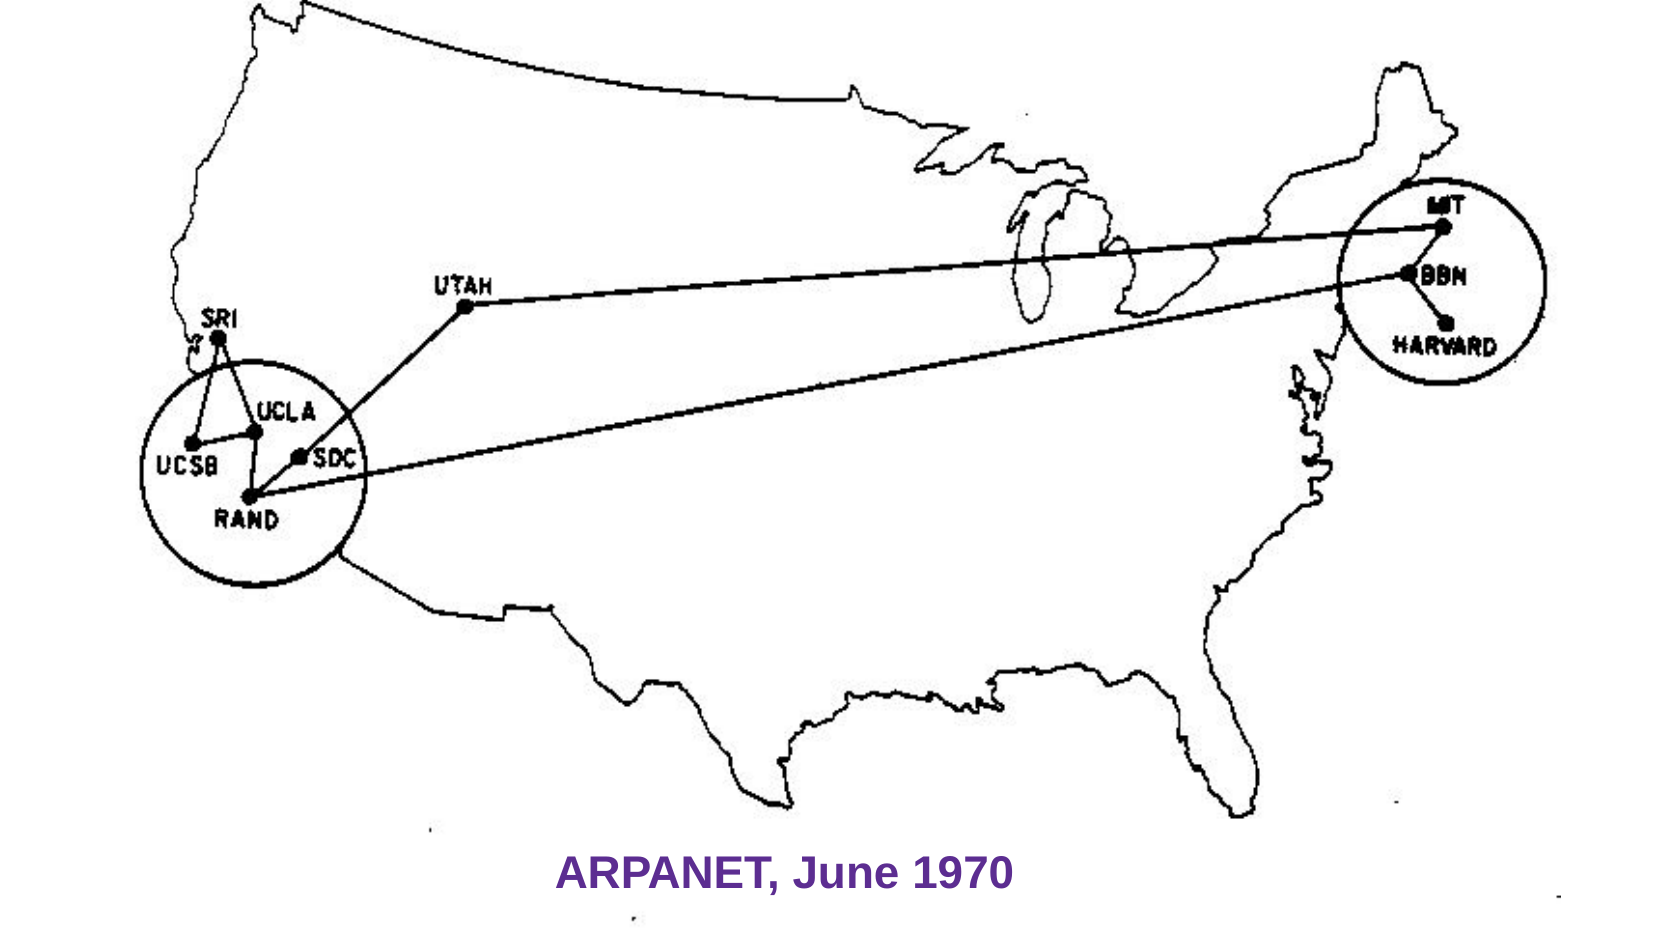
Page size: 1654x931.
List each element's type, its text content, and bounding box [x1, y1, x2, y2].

text_box ARPANET, June 1970 [540, 840, 1030, 907]
picture [90, 0, 1561, 931]
